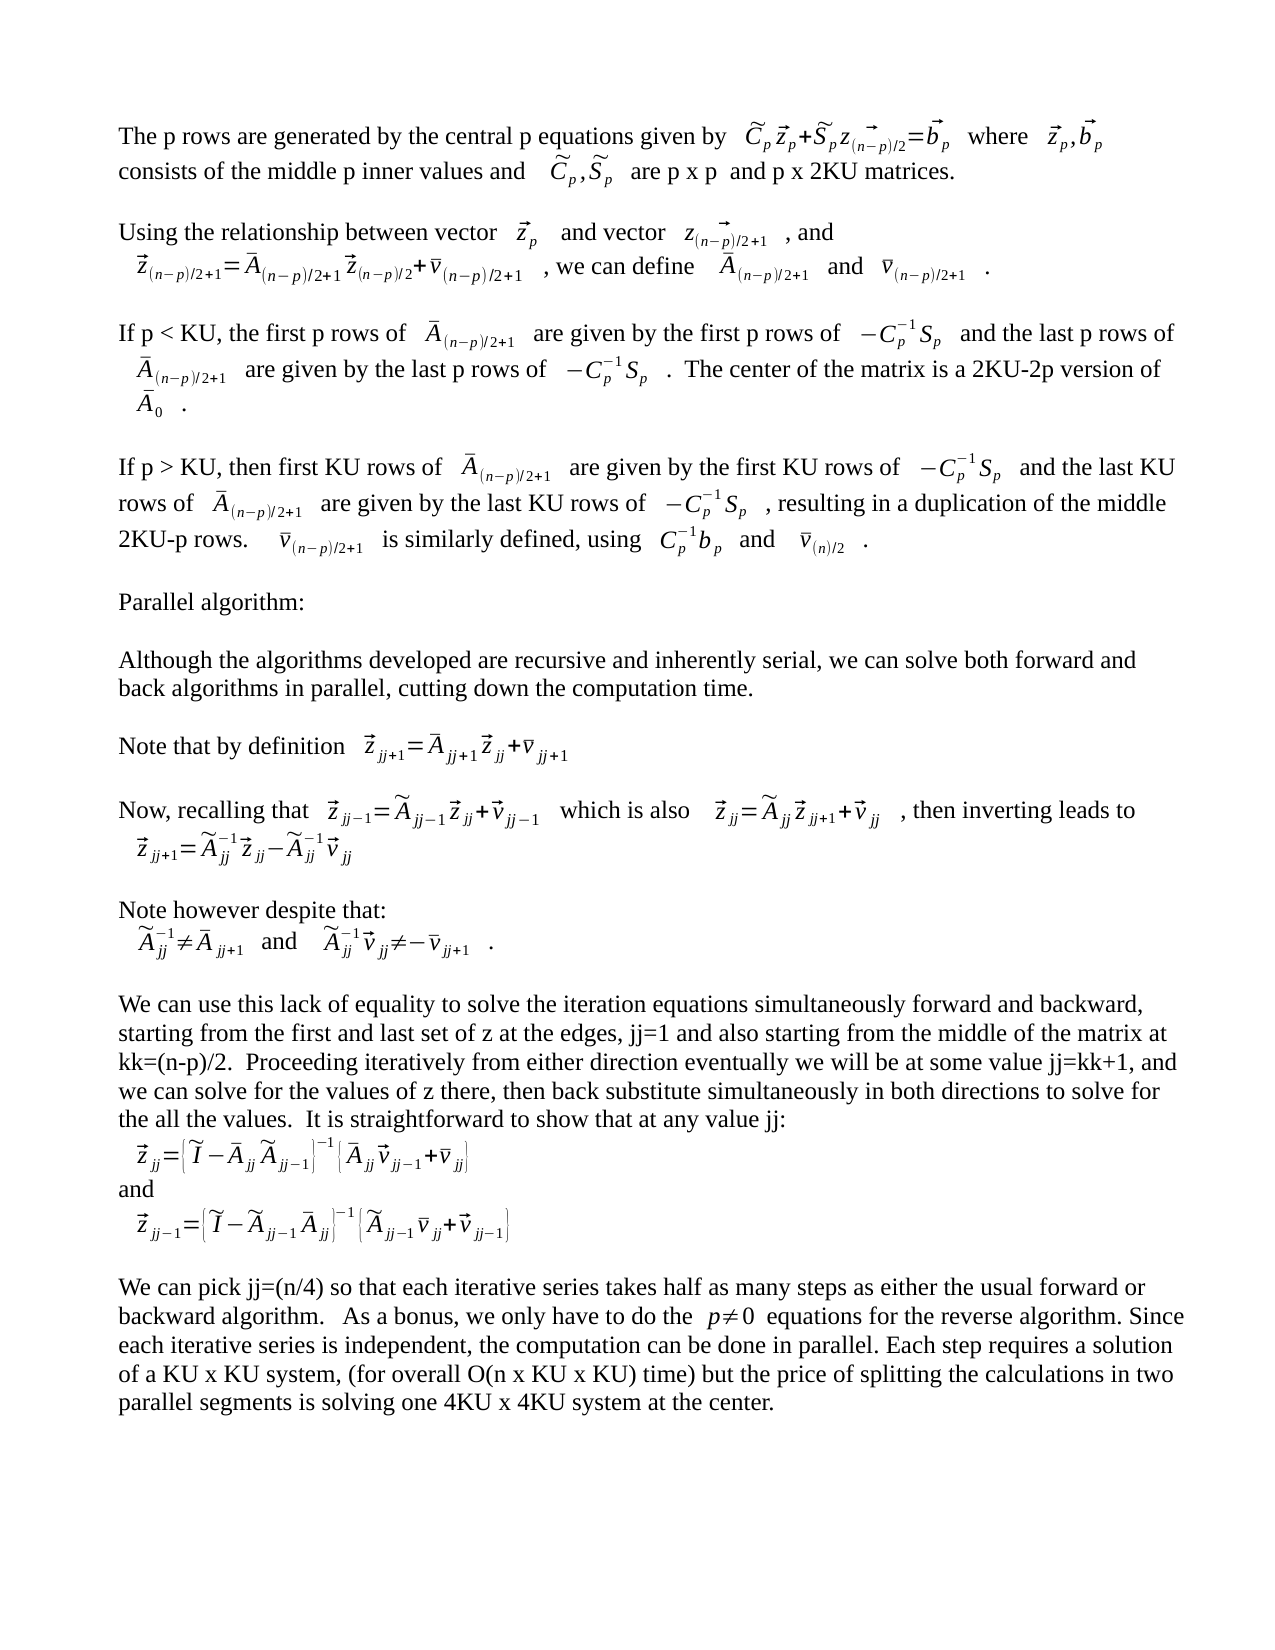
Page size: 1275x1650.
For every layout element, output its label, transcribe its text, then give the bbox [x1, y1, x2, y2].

text If p > KU, then first KU rows ofare given by the first KU rows ofand the last KU rows ofare given by the last KU rows of, resulting in a duplication of the middle 2KU-p rows. is similarly defined, usingand . [118, 449, 1187, 558]
text We can pick jj=(n/4) so that each iterative series takes half as many steps as either the usual forward or backward algorithm. As a bonus, we only have to do theequations for the reverse algorithm. Since each iterative series is independent, the computation can be done in parallel. Each step requires a solution of a KU x KU system, (for overall O(n x KU x KU) time) but the price of splitting the calculations in two parallel segments is solving one 4KU x 4KU system at the center. [118, 1272, 1187, 1416]
text The p rows are generated by the central p equations given bywhereconsists of the middle p inner values and are p x p and p x 2KU matrices. [118, 118, 1187, 188]
text Using the relationship between vector and vector, and, we can define and. [118, 217, 1187, 287]
text If p < KU, the first p rows ofare given by the first p rows ofand the last p rows ofare given by the last p rows of. The center of the matrix is a 2KU-2p version of. [118, 316, 1187, 421]
text Parallel algorithm: [118, 587, 1187, 616]
text We can use this lack of equality to solve the iteration equations simultaneously forward and backward, starting from the first and last set of z at the edges, jj=1 and also starting from the middle of the matrix at kk=(n-p)/2. Proceeding iteratively from either direction eventually we will be at some value jj=kk+1, and we can solve for the values of z there, then back substitute simultaneously in both directions to solve for the all the values. It is straightforward to show that at any value jj: [118, 989, 1187, 1133]
text Although the algorithms developed are recursive and inherently serial, we can solve both forward and back algorithms in parallel, cutting down the computation time. [118, 645, 1187, 702]
text Note however despite that: [118, 895, 1187, 924]
text and [118, 1174, 1187, 1203]
text Note that by definition [118, 731, 1187, 765]
text and . [118, 924, 1187, 961]
text Now, recalling thatwhich is also , then inverting leads to [118, 794, 1187, 866]
